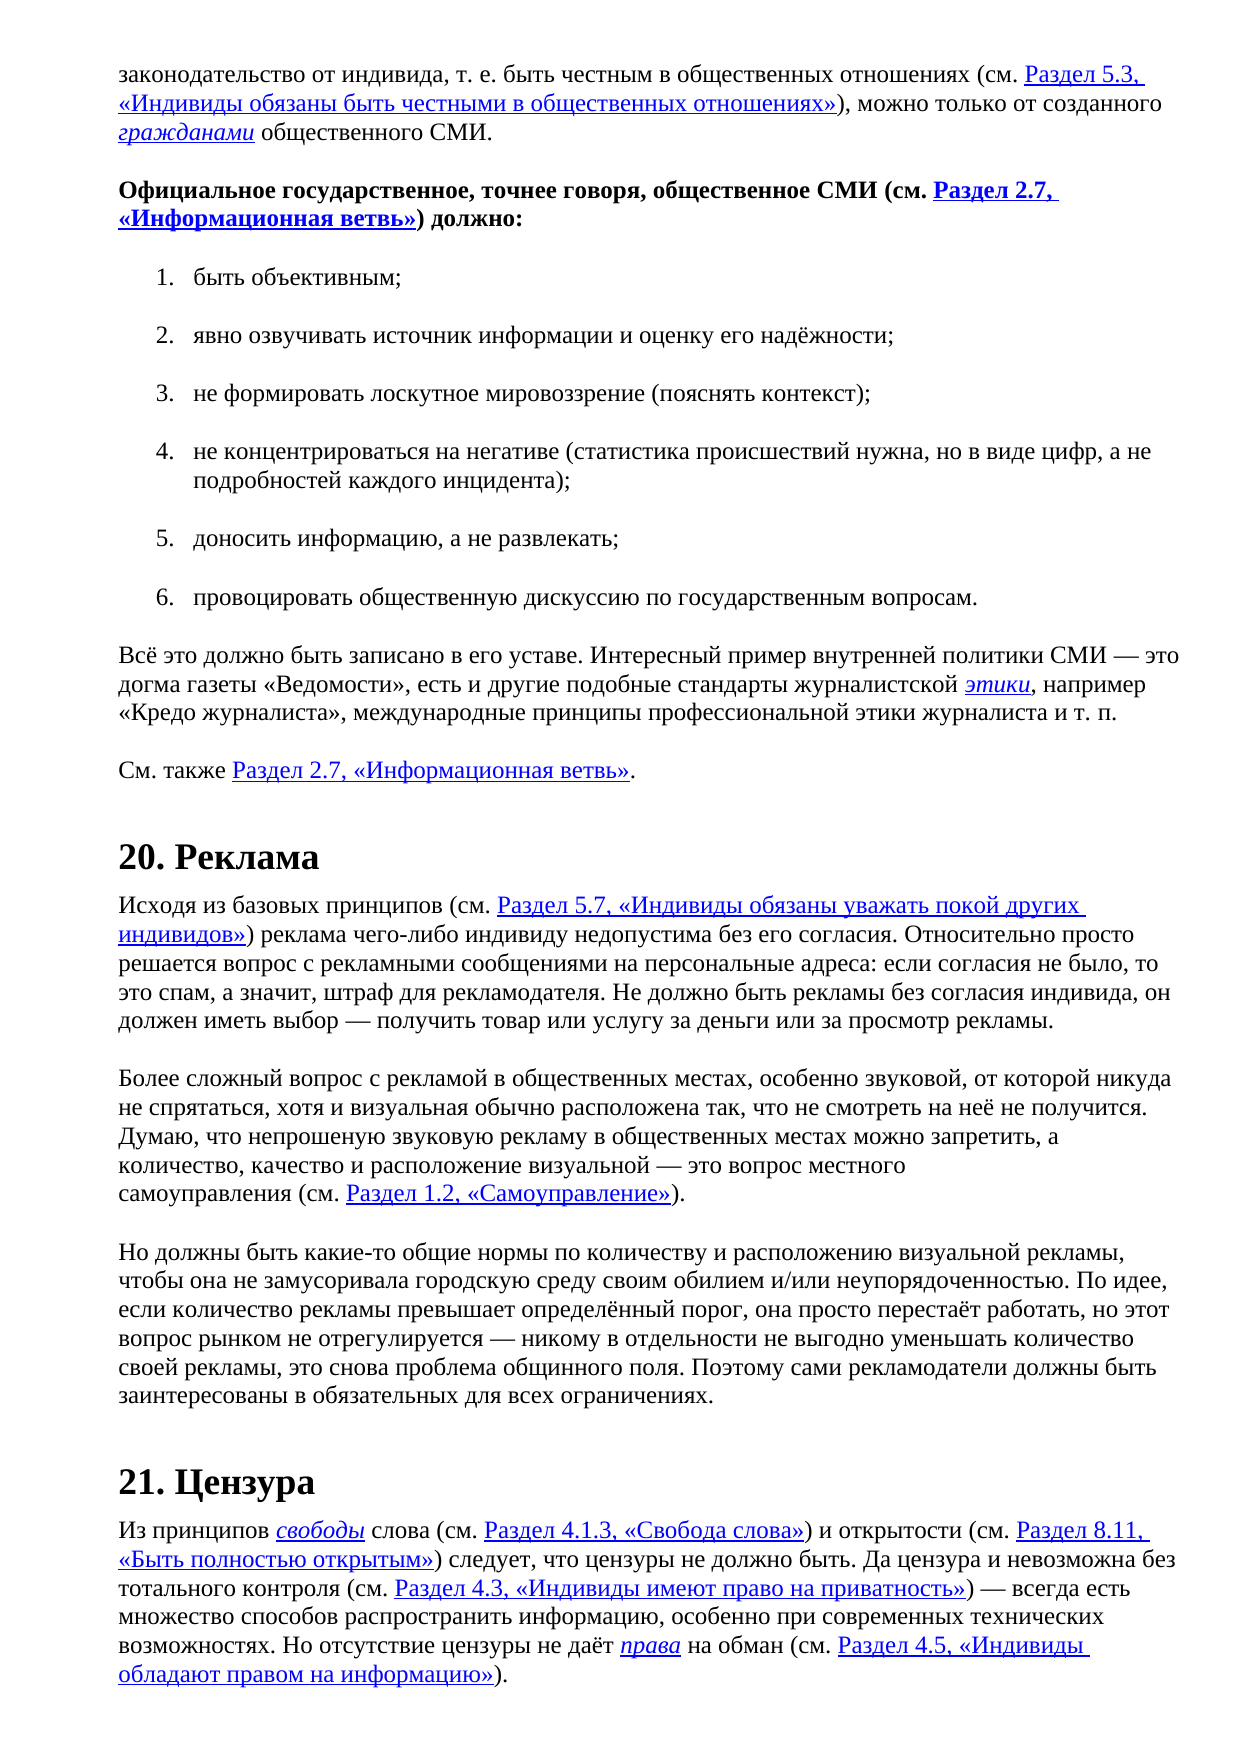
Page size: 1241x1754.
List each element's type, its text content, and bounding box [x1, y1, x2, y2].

list не концентрироваться на негативе (статистика происшествий нужна, но в виде цифр, а не подробностей каждого инцидента); [156, 436, 1181, 494]
list провоцировать общественную дискуссию по государственным вопросам. [156, 582, 1181, 610]
text Но должны быть какие-то общие нормы по количеству и расположению визуальной рекламы, чтобы она не замусоривала городскую среду своим обилием и/или неупорядоченностью. По идее, если количество рекламы превышает определённый порог, она просто перестаёт работать, но этот вопрос рынком не отрегулируется — никому в отдельности не выгодно уменьшать количество своей рекламы, это снова проблема общинного поля. Поэтому сами рекламодатели должны быть заинтересованы в обязательных для всех ограничениях. [118, 1237, 1181, 1409]
list доносить информацию, а не развлекать; [156, 523, 1181, 552]
text Из принципов свободы слова (см. Раздел 4.1.3, «Свобода слова») и открытости (см. Раздел 8.11, «Быть полностью открытым») следует, что цензуры не должно быть. Да цензура и невозможна без тотального контроля (см. Раздел 4.3, «Индивиды имеют право на приватность») — всегда есть множество способов распространить информацию, особенно при современных технических возможностях. Но отсутствие цензуры не даёт права на обман (см. Раздел 4.5, «Индивиды обладают правом на информацию»). [118, 1515, 1181, 1688]
text законодательство от индивида, т. е. быть честным в общественных отношениях (см. Раздел 5.3, «Индивиды обязаны быть честными в общественных отношениях»), можно только от созданного гражданами общественного СМИ. [118, 59, 1181, 145]
text Всё это должно быть записано в его уставе. Интересный пример внутренней политики СМИ — это догма газеты «Ведомости», есть и другие подобные стандарты журналистской этики, например «Кредо журналиста», международные принципы профессиональной этики журналиста и т. п. [118, 640, 1181, 726]
list быть объективным; [156, 262, 1181, 291]
subtitle 20. Реклама [118, 835, 1181, 878]
list явно озвучивать источник информации и оценку его надёжности; [156, 320, 1181, 349]
text См. также Раздел 2.7, «Информационная ветвь». [118, 756, 1181, 784]
text Исходя из базовых принципов (см. Раздел 5.7, «Индивиды обязаны уважать покой других индивидов») реклама чего-либо индивиду недопустима без его согласия. Относительно просто решается вопрос с рекламными сообщениями на персональные адреса: если согласия не было, то это спам, а значит, штраф для рекламодателя. Не должно быть рекламы без согласия индивида, он должен иметь выбор — получить товар или услугу за деньги или за просмотр рекламы. [118, 890, 1181, 1034]
subtitle 21. Цензура [118, 1459, 1181, 1503]
text Более сложный вопрос с рекламой в общественных местах, особенно звуковой, от которой никуда не спрятаться, хотя и визуальная обычно расположена так, что не смотреть на неё не получится. Думаю, что непрошеную звуковую рекламу в общественных местах можно запретить, а количество, качество и расположение визуальной — это вопрос местного самоуправления (см. Раздел 1.2, «Самоуправление»). [118, 1063, 1181, 1207]
text Официальное государственное, точнее говоря, общественное СМИ (см. Раздел 2.7, «Информационная ветвь») должно: [118, 175, 1181, 232]
list не формировать лоскутное мировоззрение (пояснять контекст); [156, 378, 1181, 407]
